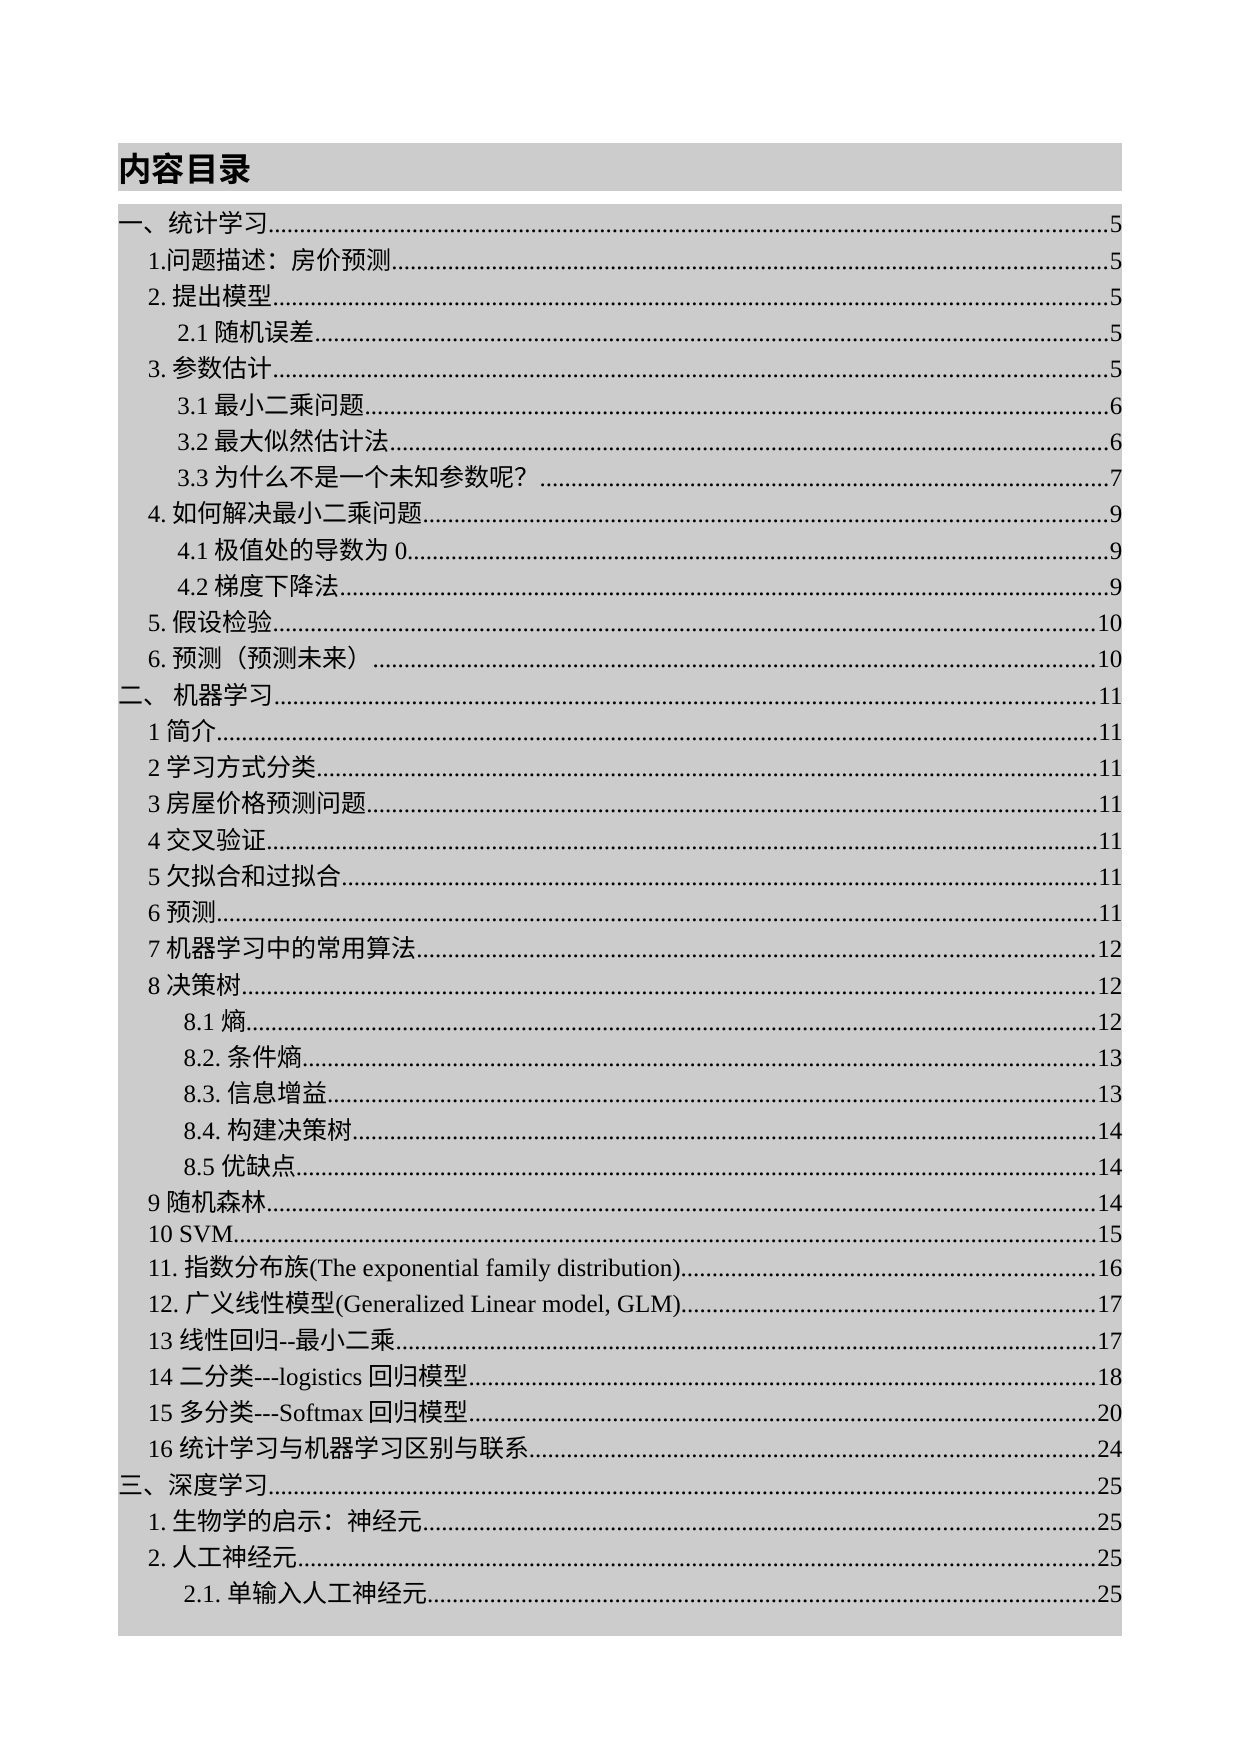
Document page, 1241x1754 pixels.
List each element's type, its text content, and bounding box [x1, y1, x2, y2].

text 9 随机森林 14 [148, 1183, 1122, 1219]
text 1 简介 11 [148, 711, 1122, 748]
text 1.问题描述：房价预测 5 [148, 240, 1122, 276]
text 12. 广义线性模型(Generalized Linear model, GLM) 17 [148, 1284, 1122, 1320]
text 8.4. 构建决策树 14 [177, 1110, 1122, 1146]
text 6. 预测（预测未来） 10 [148, 639, 1122, 675]
text 4.1 极值处的导数为0 9 [177, 530, 1122, 566]
text 8.5 优缺点 14 [177, 1146, 1122, 1183]
text 3 房屋价格预测问题 11 [148, 784, 1122, 820]
text 三、深度学习 25 [118, 1465, 1122, 1501]
text 2.1. 单输入人工神经元 25 [177, 1574, 1122, 1610]
text 6 预测 11 [148, 893, 1122, 929]
text 二、 机器学习 11 [118, 675, 1122, 711]
text 8.3. 信息增益 13 [177, 1074, 1122, 1110]
text 8.2. 条件熵 13 [177, 1038, 1122, 1074]
text 4.2 梯度下降法 9 [177, 566, 1122, 603]
subtitle 内容目录 [118, 143, 1122, 191]
text 14 二分类---logistics 回归模型 18 [148, 1356, 1122, 1393]
text 5. 假设检验 10 [148, 603, 1122, 639]
text 3.3 为什么不是一个未知参数呢？ 7 [177, 458, 1122, 494]
text 4 交叉验证 11 [148, 820, 1122, 856]
text 3.2 最大似然估计法 6 [177, 421, 1122, 458]
text 8.1 熵 12 [177, 1001, 1122, 1038]
text 13 线性回归--最小二乘 17 [148, 1320, 1122, 1356]
text 2. 人工神经元 25 [148, 1538, 1122, 1574]
text 15 多分类---Softmax回归模型 20 [148, 1393, 1122, 1429]
text 1. 生物学的启示：神经元 25 [148, 1501, 1122, 1538]
text 11. 指数分布族(The exponential family distribution) 16 [148, 1248, 1122, 1284]
text 3. 参数估计 5 [148, 349, 1122, 385]
text 3.1 最小二乘问题 6 [177, 385, 1122, 421]
text 一、统计学习 5 [118, 204, 1122, 240]
text 7 机器学习中的常用算法 12 [148, 929, 1122, 965]
text 4. 如何解决最小二乘问题 9 [148, 494, 1122, 530]
text 2 学习方式分类 11 [148, 748, 1122, 784]
text 8 决策树 12 [148, 965, 1122, 1001]
text 16 统计学习与机器学习区别与联系 24 [148, 1429, 1122, 1465]
text 10 SVM 15 [148, 1219, 1122, 1248]
text 2.1 随机误差 5 [177, 313, 1122, 349]
text 5 欠拟合和过拟合 11 [148, 856, 1122, 893]
text 2. 提出模型 5 [148, 276, 1122, 313]
